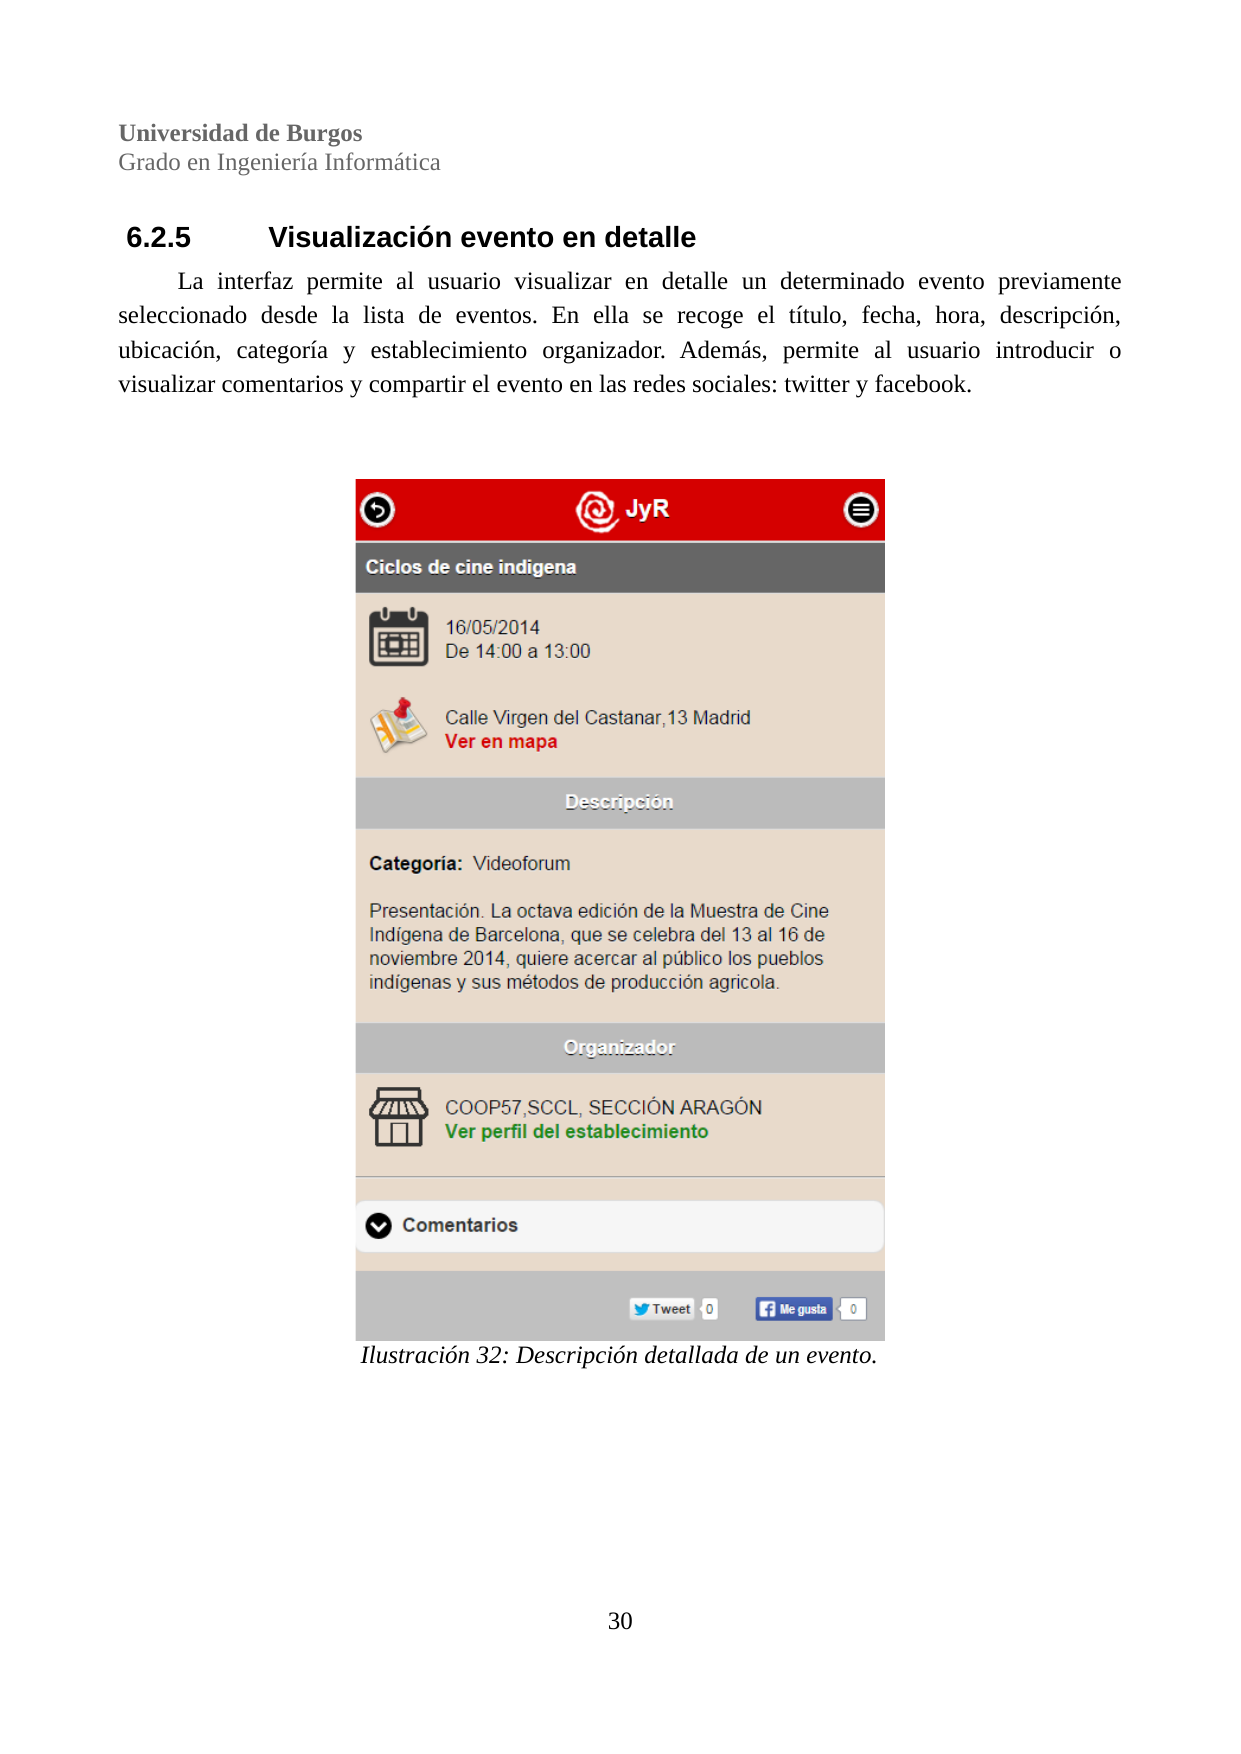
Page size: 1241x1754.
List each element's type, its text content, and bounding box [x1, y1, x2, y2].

text La interfaz permite al usuario visualizar en detalle un determinado evento previamente seleccionado desde la lista de eventos. En ella se recoge el título, fecha, hora, descripción, ubicación, categoría y establecimiento organizador. Además, permite al usuario introducir o visualizar comentarios y compartir el evento en las redes sociales: twitter y facebook. [118, 266, 1122, 398]
subtitle Visualización evento en detalle [118, 220, 1122, 253]
text Ilustración 32: Descripción detallada de un evento. [356, 1341, 885, 1369]
picture [355, 479, 885, 1341]
